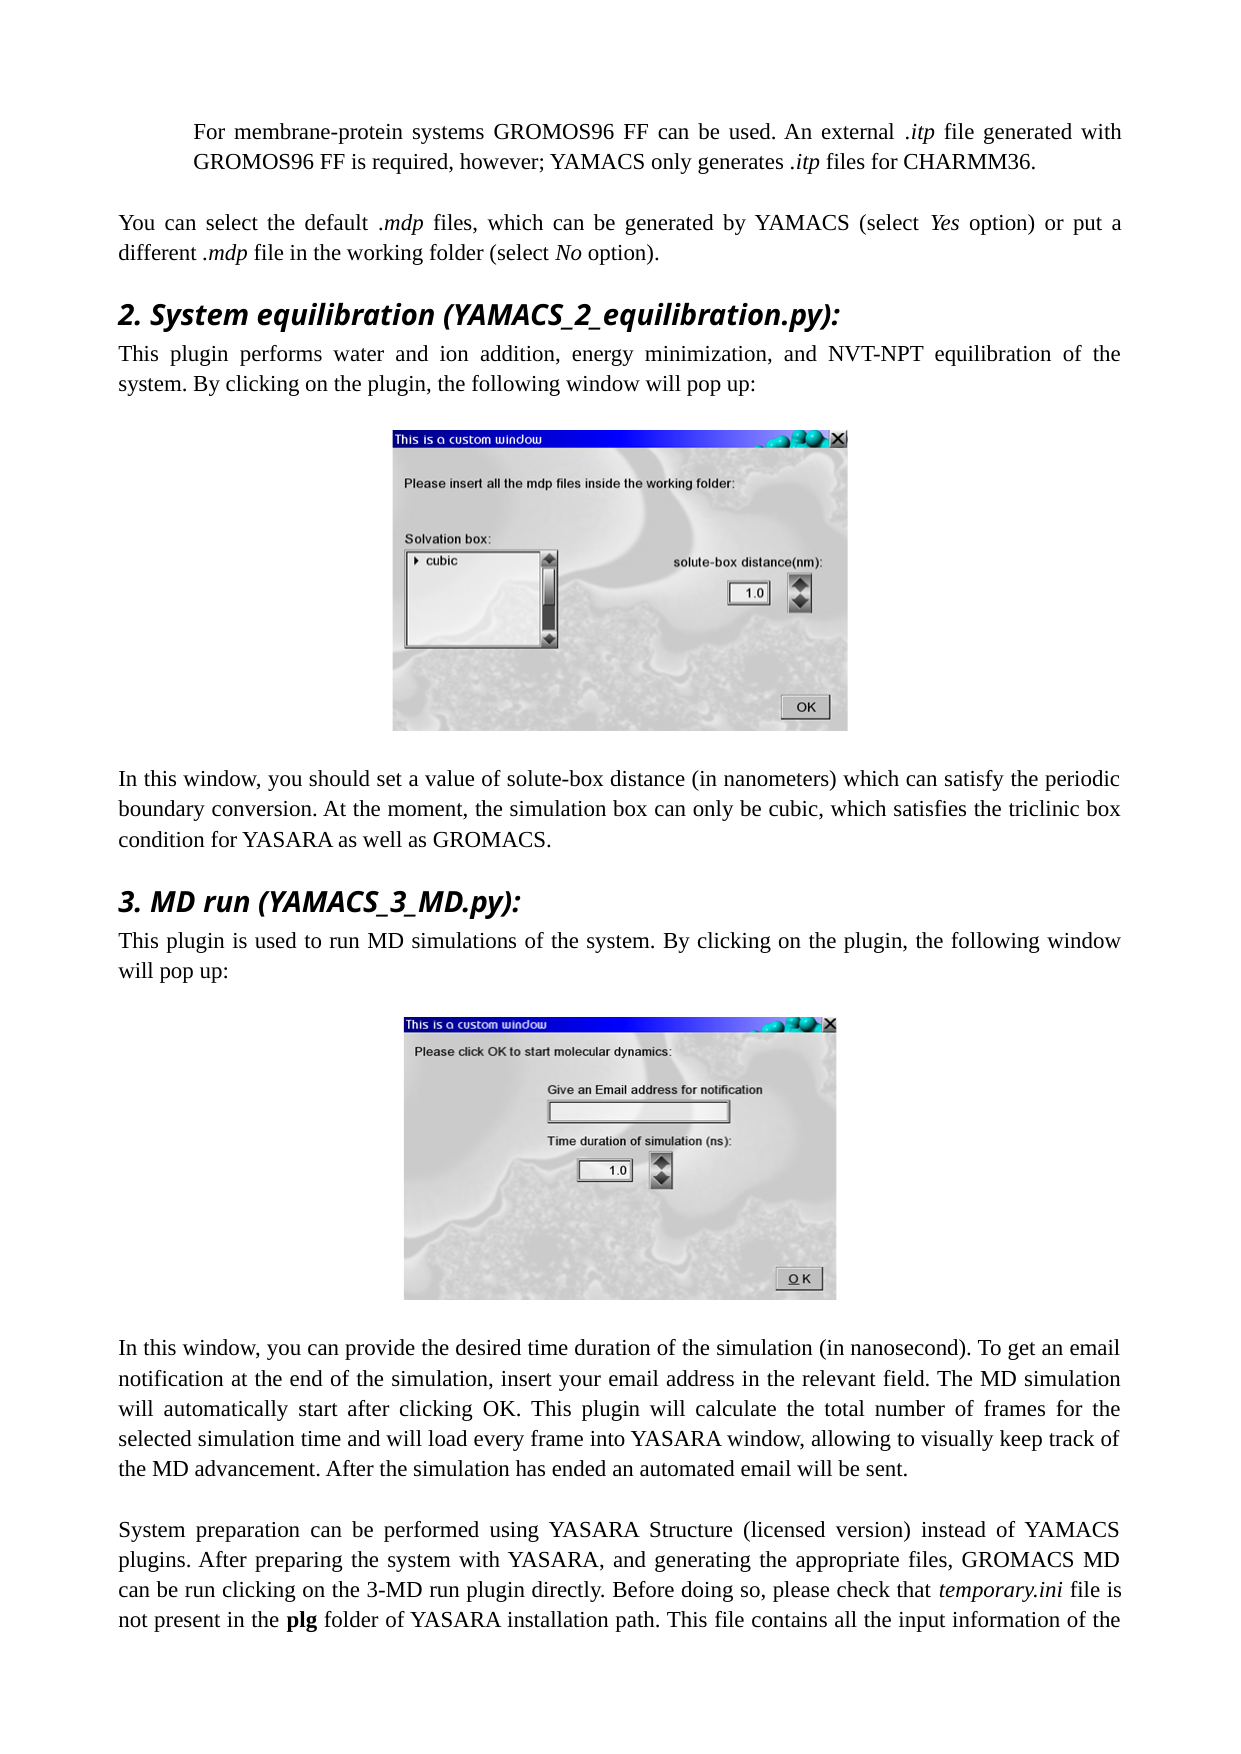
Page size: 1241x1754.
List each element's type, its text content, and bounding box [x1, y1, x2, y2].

text System preparation can be performed using YASARA Structure (licensed version) instead of YAMACS plugins. After preparing the system with YASARA, and generating the appropriate files, GROMACS MD can be run clicking on the 3-MD run plugin directly. Before doing so, please check that temporary.ini file is not present in the plg folder of YASARA installation path. This file contains all the input information of the [118, 1516, 1122, 1633]
subtitle 2. System equilibration (YAMACS_2_equilibration.py): [118, 294, 1122, 334]
text You can select the default .mdp files, which can be generated by YAMACS (select Yes option) or put a different .mdp file in the working folder (select No option). [118, 178, 1122, 265]
text In this window, you should set a value of solute-box distance (in nanometers) which can satisfy the periodic boundary conversion. At the moment, the simulation box can only be cubic, which satisfies the triclinic box condition for YASARA as well as GROMACS. [118, 765, 1122, 852]
subtitle 3. MD run (YAMACS_3_MD.py): [118, 881, 1122, 921]
list For membrane-protein systems GROMOS96 FF can be used. An external .itp file generated with GROMOS96 FF is required, however; YAMACS only generates .itp files for CHARMM36. [156, 118, 1122, 175]
text This plugin is used to run MD simulations of the system. By clicking on the plugin, the following window will pop up: [118, 927, 1122, 983]
text This plugin performs water and ion addition, energy minimization, and NVT-NPT equilibration of the system. By clicking on the plugin, the following window will pop up: [118, 340, 1122, 397]
text In this window, you can provide the desired time duration of the simulation (in nanosecond). To get an email notification at the end of the simulation, insert your email address in the relevant field. The MD simulation will automatically start after clicking OK. This plugin will calculate the total number of frames for the selected simulation time and will load every frame into YASARA window, allowing to visually keep track of the MD advancement. After the simulation has ended an automated email will be sent. [118, 1334, 1122, 1482]
